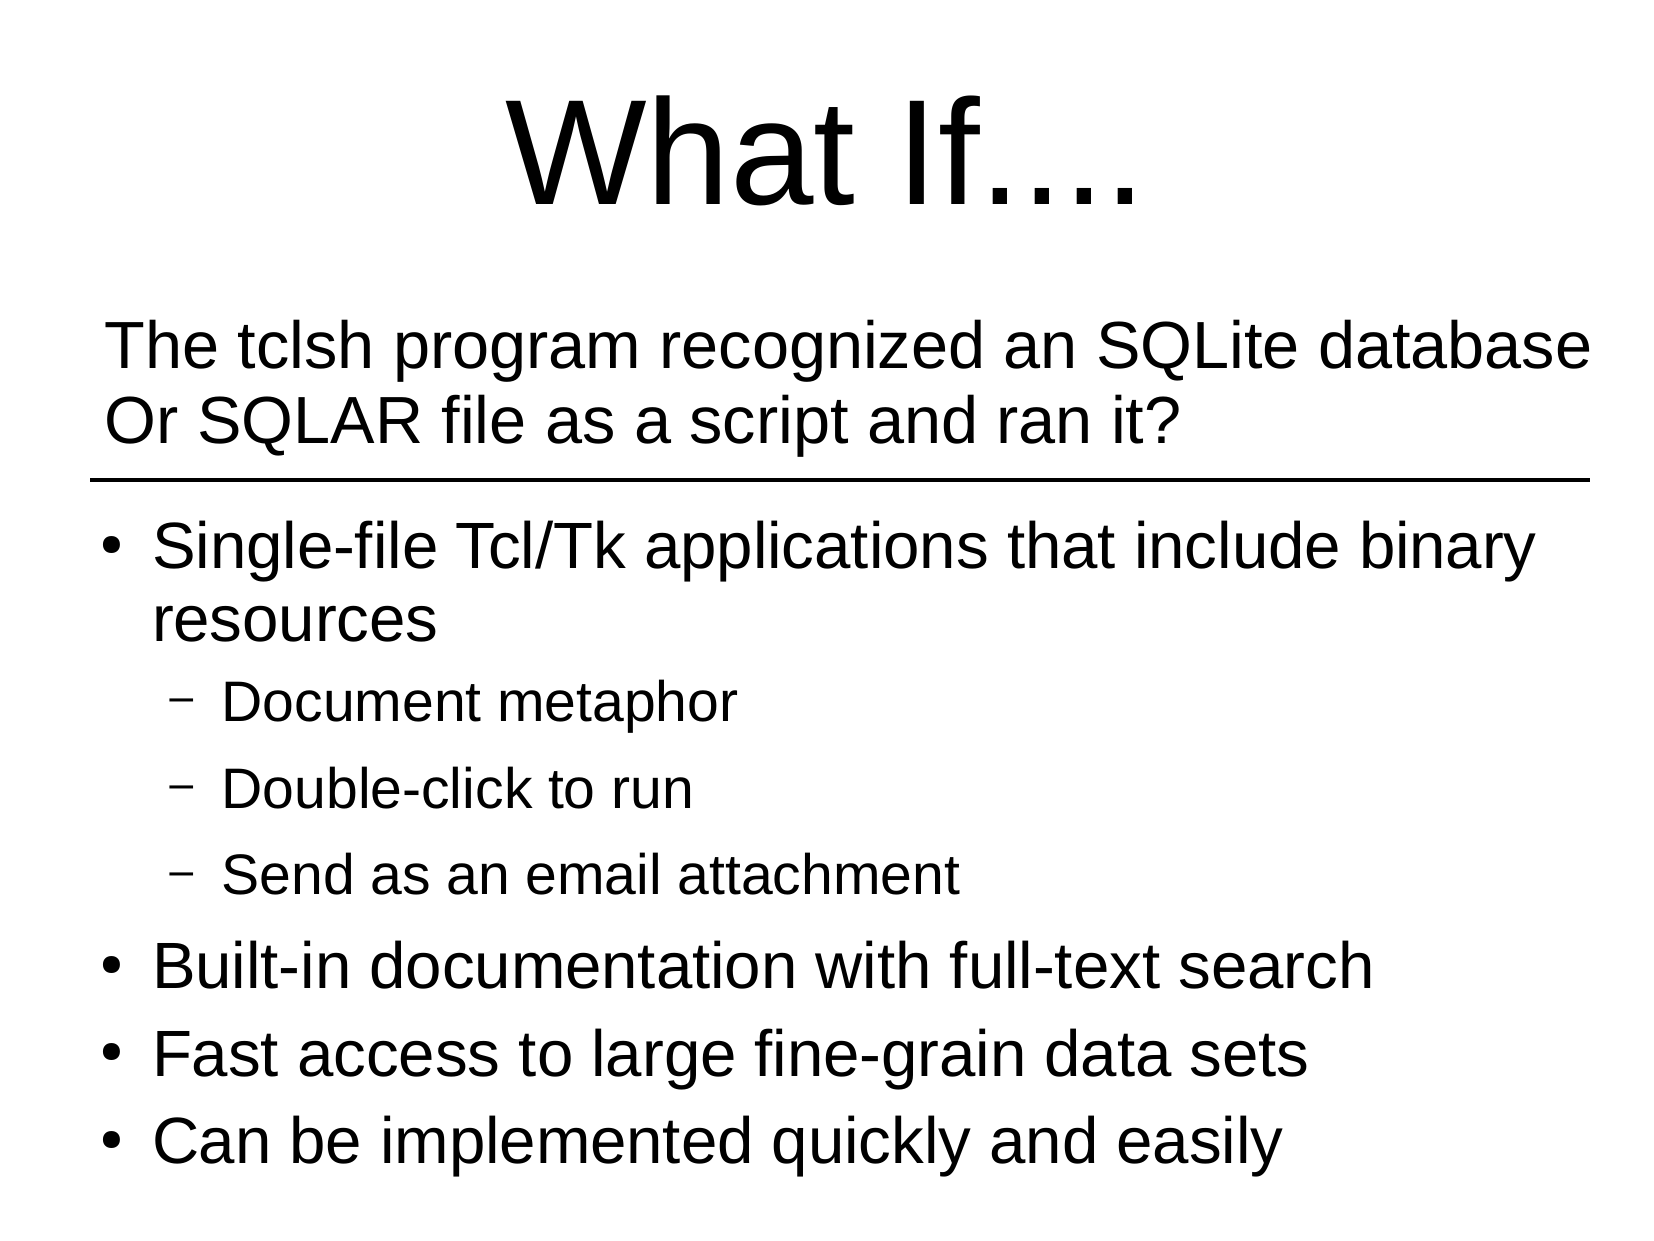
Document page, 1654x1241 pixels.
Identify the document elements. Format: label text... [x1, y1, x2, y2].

list Single-file Tcl/Tk applications that include binary resources Document metaphor Double-click to run Send as an email attachment Built-in documentation with full-text search Fast access to large fine-grain data sets Can be implemented quickly and easily [82, 510, 1538, 1186]
text_box The tclsh program recognized an SQLite database Or SQLAR file as a script and ran it? [90, 300, 1610, 470]
title What If.... [82, 56, 1571, 250]
